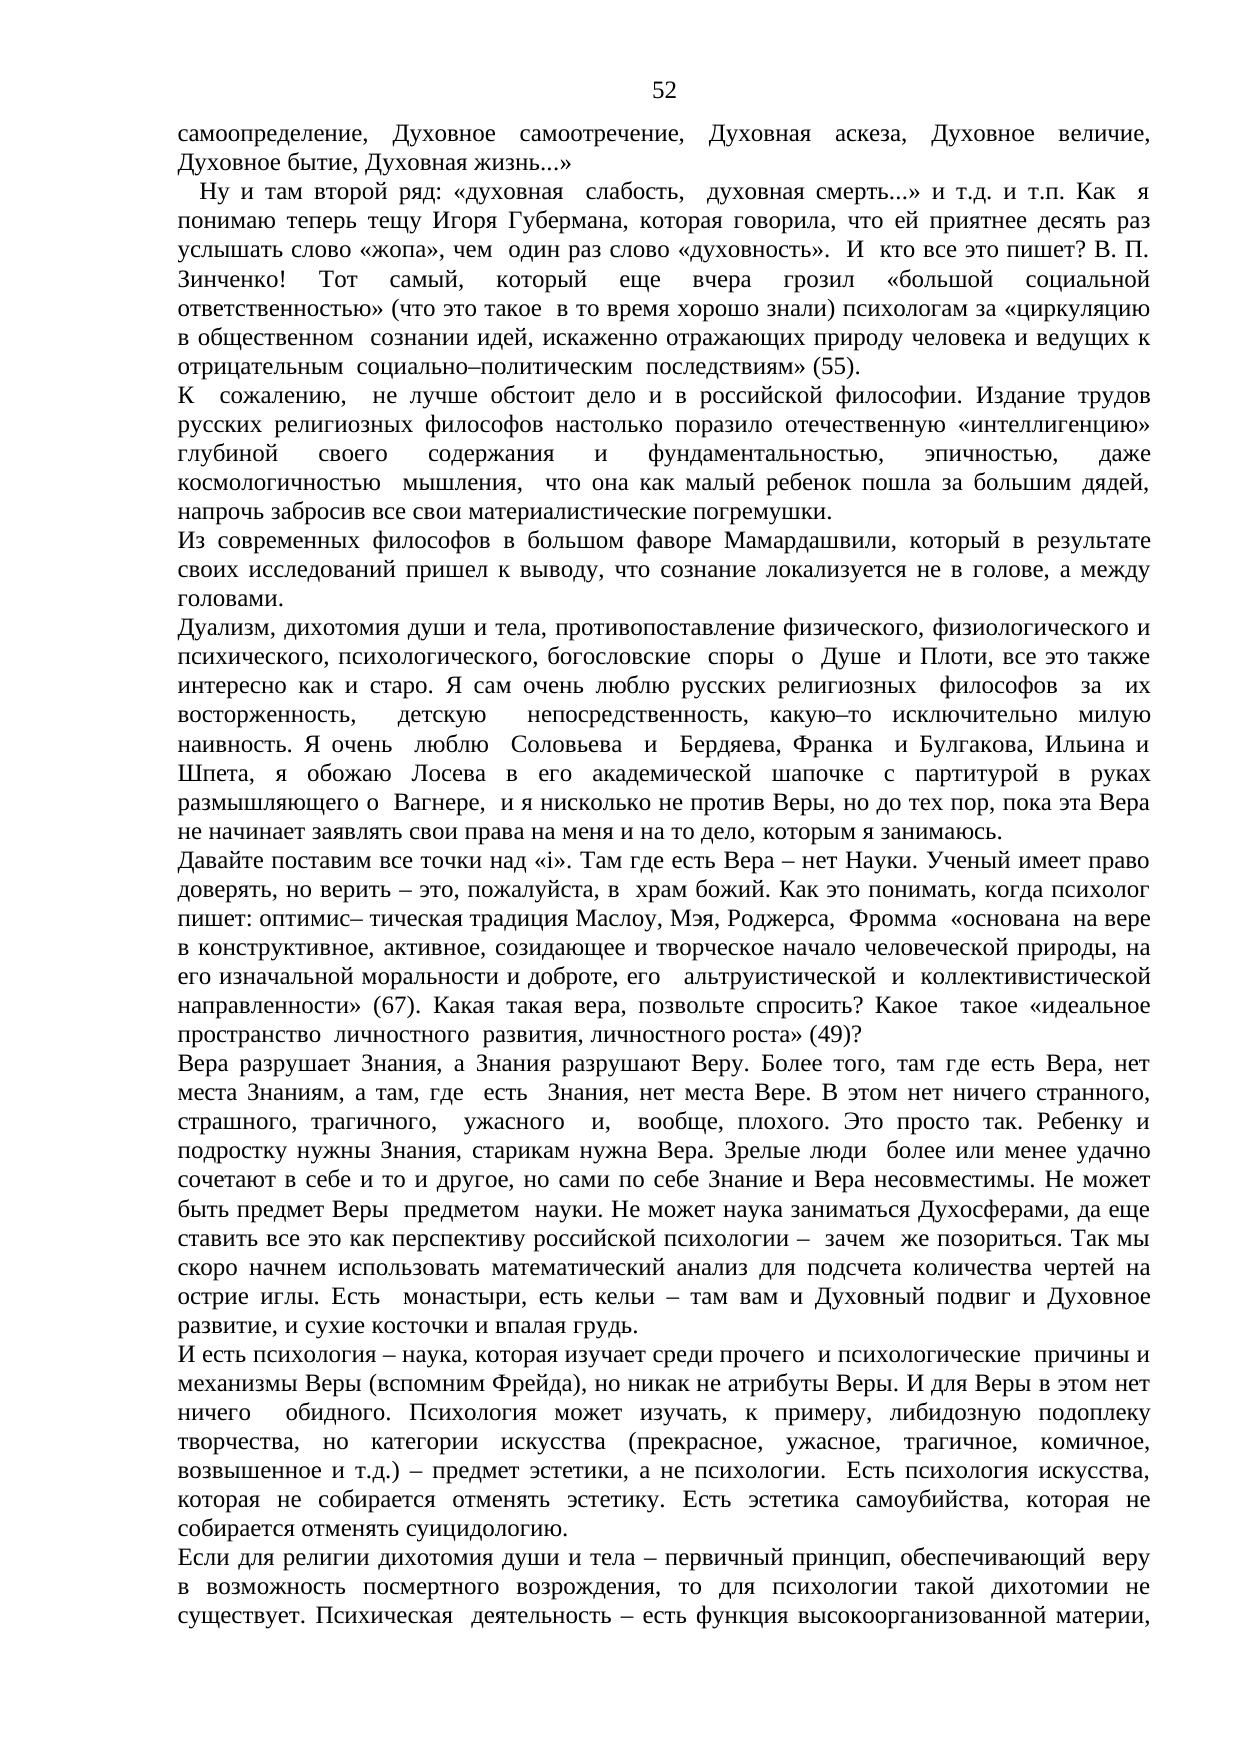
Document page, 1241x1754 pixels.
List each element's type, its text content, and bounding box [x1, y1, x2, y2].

text Вера разрушает Знания, а Знания разрушают Веру. Более того, там где есть Вера, нет места Знаниям, а там, где есть Знания, нет места Вере. В этом нет ничего странного, страшного, трагичного, ужасного и, вообще, плохого. Это просто так. Ребенку и подростку нужны Знания, старикам нужна Вера. Зрелые люди более или менее удачно сочетают в себе и то и другое, но сами по себе Знание и Вера несовместимы. Не может быть предмет Веры предметом науки. Не может наука заниматься Духосферами, да еще ставить все это как перспективу российской психологии – зачем же позориться. Так мы скоро начнем использовать математический анализ для подсчета количества чертей на острие иглы. Есть монастыри, есть кельи – там вам и Духовный подвиг и Духовное развитие, и сухие косточки и впалая грудь. [177, 1048, 1152, 1339]
text Дуализм, дихотомия души и тела, противопоставление физического, физиологического и психического, психологического, богословские споры о Душе и Плоти, все это также интересно как и старо. Я сам очень люблю русских религиозных философов за их восторженность, детскую непосредственность, какую–то исключительно милую наивность. Я очень люблю Соловьева и Бердяева, Франка и Булгакова, Ильина и Шпета, я обожаю Лосева в его академической шапочке с партитурой в руках размышляющего о Вагнере, и я нисколько не против Веры, но до тех пор, пока эта Вера не начинает заявлять свои права на меня и на то дело, которым я занимаюсь. [177, 612, 1152, 845]
text Из современных философов в большом фаворе Мамардашвили, который в результате своих исследований пришел к выводу, что сознание локализуется не в голове, а между головами. [177, 525, 1152, 612]
text самоопределение, Духовное самоотречение, Духовная аскеза, Духовное величие, Духовное бытие, Духовная жизнь...» [177, 118, 1152, 176]
text Если для религии дихотомия души и тела – первичный принцип, обеспечивающий веру в возможность посмертного возрождения, то для психологии такой дихотомии не существует. Психическая деятельность – есть функция высокоорганизованной материи, [177, 1542, 1152, 1629]
text И есть психология – наука, которая изучает среди прочего и психологические причины и механизмы Веры (вспомним Фрейда), но никак не атрибуты Веры. И для Веры в этом нет ничего обидного. Психология может изучать, к примеру, либидозную подоплеку творчества, но категории искусства (прекрасное, ужасное, трагичное, комичное, возвышенное и т.д.) – предмет эстетики, а не психологии. Есть психология искусства, которая не собирается отменять эстетику. Есть эстетика самоубийства, которая не собирается отменять суицидологию. [177, 1339, 1152, 1542]
text К сожалению, не лучше обстоит дело и в российской философии. Издание трудов русских религиозных философов настолько поразило отечественную «интеллигенцию» глубиной своего содержания и фундаментальностью, эпичностью, даже космологичностью мышления, что она как малый ребенок пошла за большим дядей, напрочь забросив все свои материалистические погремушки. [177, 380, 1152, 525]
text Ну и там второй ряд: «духовная слабость, духовная смерть...» и т.д. и т.п. Как я понимаю теперь тещу Игоря Губермана, которая говорила, что ей приятнее десять раз услышать слово «жопа», чем один раз слово «духовность». И кто все это пишет? В. П. Зинченко! Тот самый, который еще вчера грозил «большой социальной ответственностью» (что это такое в то время хорошо знали) психологам за «циркуляцию в общественном сознании идей, искаженно отражающих природу человека и ведущих к отрицательным социально–политическим последствиям» (55). [177, 176, 1152, 380]
text Давайте поставим все точки над «i». Там где есть Вера – нет Науки. Ученый имеет право доверять, но верить – это, пожалуйста, в храм божий. Как это понимать, когда психолог пишет: оптимис– тическая традиция Маслоу, Мэя, Роджерса, Фромма «основана на вере в конструктивное, активное, созидающее и творческое начало человеческой природы, на его изначальной моральности и доброте, его альтруистической и коллективистической направленности» (67). Какая такая вера, позвольте спросить? Какое такое «идеальное пространство личностного развития, личностного роста» (49)? [177, 845, 1152, 1048]
